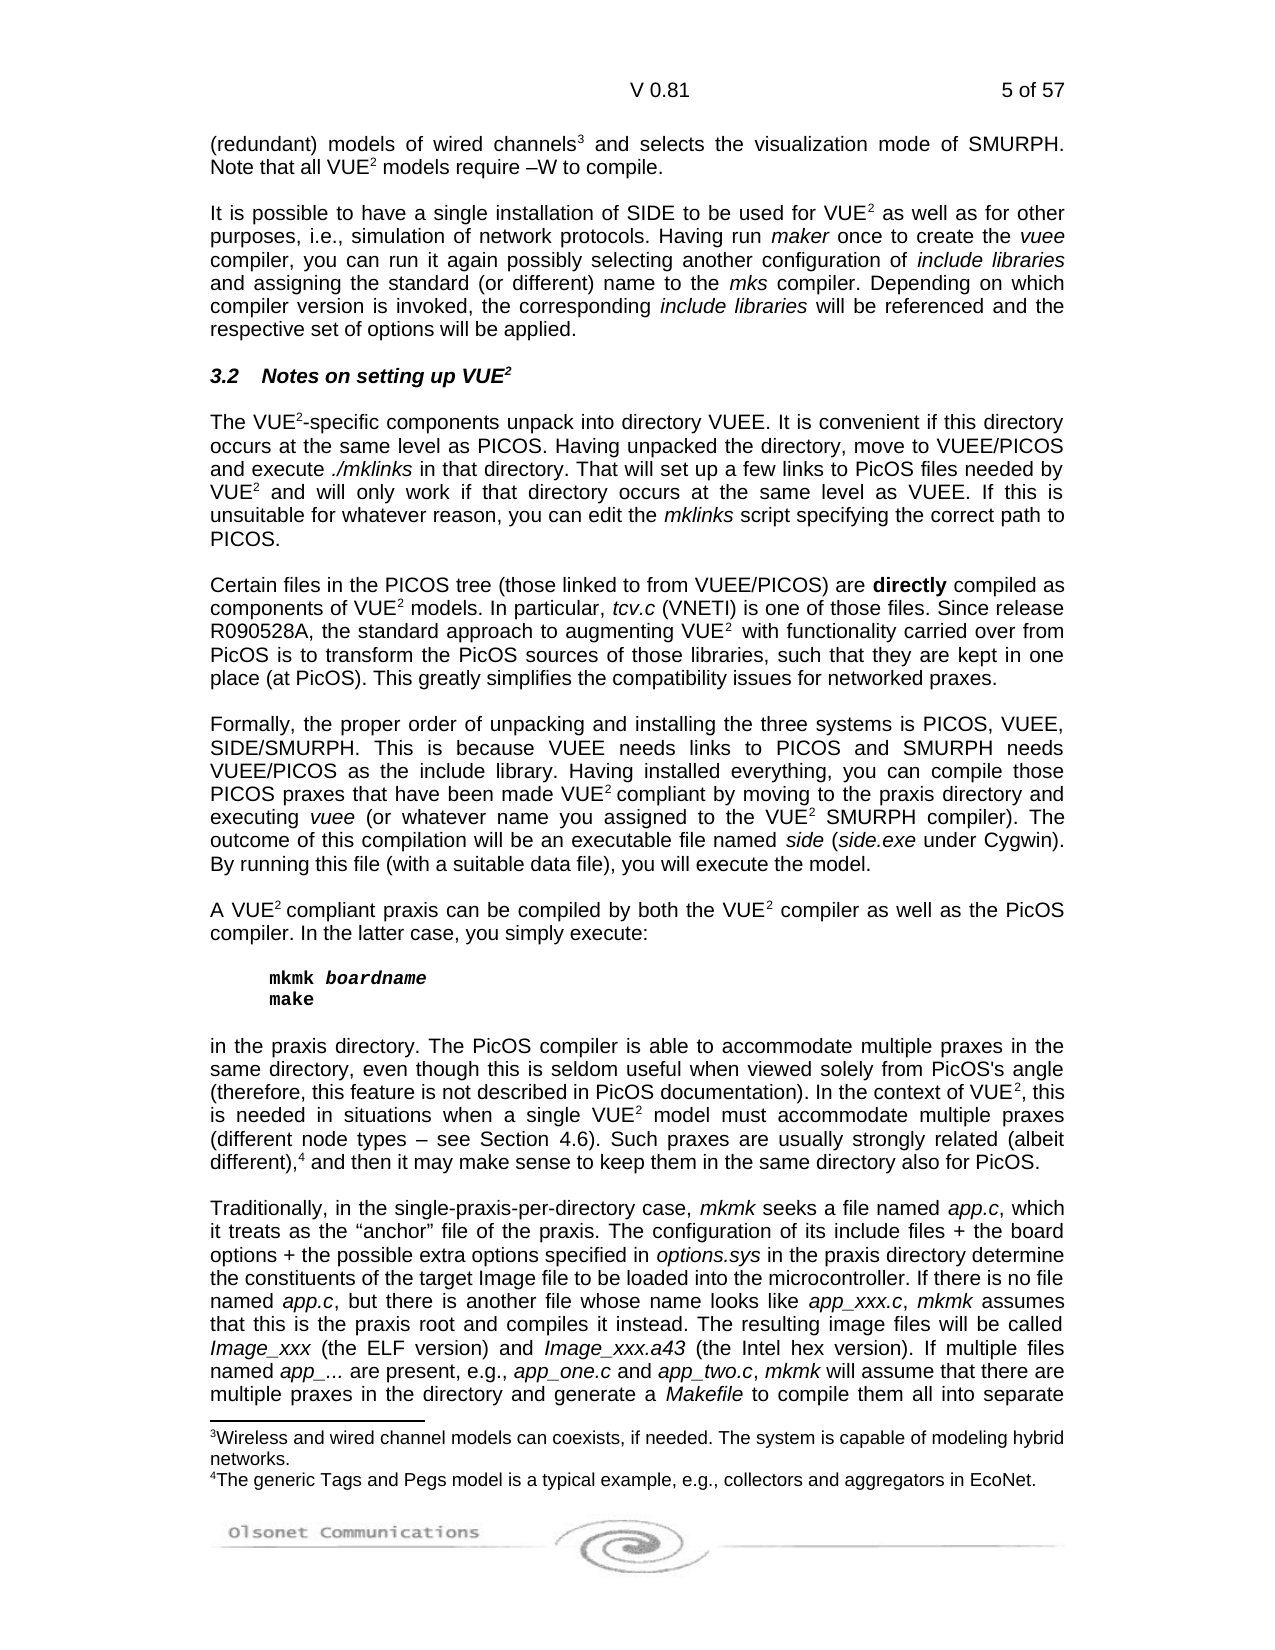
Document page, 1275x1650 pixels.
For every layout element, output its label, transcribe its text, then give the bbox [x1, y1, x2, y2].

text make [269, 990, 1065, 1011]
text in the praxis directory. The PicOS compiler is able to accommodate multiple praxes in the same directory, even though this is seldom useful when viewed solely from PicOS's angle (therefore, this feature is not described in PicOS documentation). In the context of VUE2, this is needed in situations when a single VUE2 model must accommodate multiple praxes (different node types – see Section 4.6). Such praxes are usually strongly related (albeit different), and then it may make sense to keep them in the same directory also for PicOS. [210, 1034, 1065, 1173]
text It is possible to have a single installation of SIDE to be used for VUE2 as well as for other purposes, i.e., simulation of network protocols. Having run maker once to create the vuee compiler, you can run it again possibly selecting another configuration of include libraries and assigning the standard (or different) name to the mks compiler. Depending on which compiler version is invoked, the corresponding include libraries will be referenced and the respective set of options will be applied. [210, 202, 1065, 341]
text Wireless and wired channel models can coexists, if needed. The system is capable of modeling hybrid networks. [210, 1427, 1065, 1469]
text mkmk boardname [269, 968, 1065, 990]
picture [210, 1504, 1065, 1596]
text Formally, the proper order of unpacking and installing the three systems is PICOS, VUEE, SIDE/SMURPH. This is because VUEE needs links to PICOS and SMURPH needs VUEE/PICOS as the include library. Having installed everything, you can compile those PICOS praxes that have been made VUE2 compliant by moving to the praxis directory and executing vuee (or whatever name you assigned to the VUE2 SMURPH compiler). The outcome of this compilation will be an executable file named side (side.exe under Cygwin). By running this file (with a suitable data file), you will execute the model. [210, 713, 1065, 876]
text The generic Tags and Pegs model is a typical example, e.g., collectors and aggregators in EcoNet. [210, 1469, 1065, 1490]
text (redundant) models of wired channels and selects the visualization mode of SMURPH. Note that all VUE2 models require –W to compile. [210, 132, 1065, 179]
text Traditionally, in the single-praxis-per-directory case, mkmk seeks a file named app.c, which it treats as the “anchor” file of the praxis. The configuration of its include files + the board options + the possible extra options specified in options.sys in the praxis directory determine the constituents of the target Image file to be loaded into the microcontroller. If there is no file named app.c, but there is another file whose name looks like app_xxx.c, mkmk assumes that this is the praxis root and compiles it instead. The resulting image files will be called Image_xxx (the ELF version) and Image_xxx.a43 (the Intel hex version). If multiple files named app_... are present, e.g., app_one.c and app_two.c, mkmk will assume that there are multiple praxes in the directory and generate a Makefile to compile them all into separate [210, 1197, 1065, 1406]
subtitle Notes on setting up VUE2 [210, 364, 1065, 388]
text The VUE2-specific components unpack into directory VUEE. It is convenient if this directory occurs at the same level as PICOS. Having unpacked the directory, move to VUEE/PICOS and execute ./mklinks in that directory. That will set up a few links to PicOS files needed by VUE2 and will only work if that directory occurs at the same level as VUEE. If this is unsuitable for whatever reason, you can edit the mklinks script specifying the correct path to PICOS. [210, 411, 1065, 550]
text Certain files in the PICOS tree (those linked to from VUEE/PICOS) are directly compiled as components of VUE2 models. In particular, tcv.c (VNETI) is one of those files. Since release R090528A, the standard approach to augmenting VUE2 with functionality carried over from PicOS is to transform the PicOS sources of those libraries, such that they are kept in one place (at PicOS). This greatly simplifies the compatibility issues for networked praxes. [210, 573, 1065, 690]
text A VUE2 compliant praxis can be compiled by both the VUE2 compiler as well as the PicOS compiler. In the latter case, you simply execute: [210, 899, 1065, 945]
